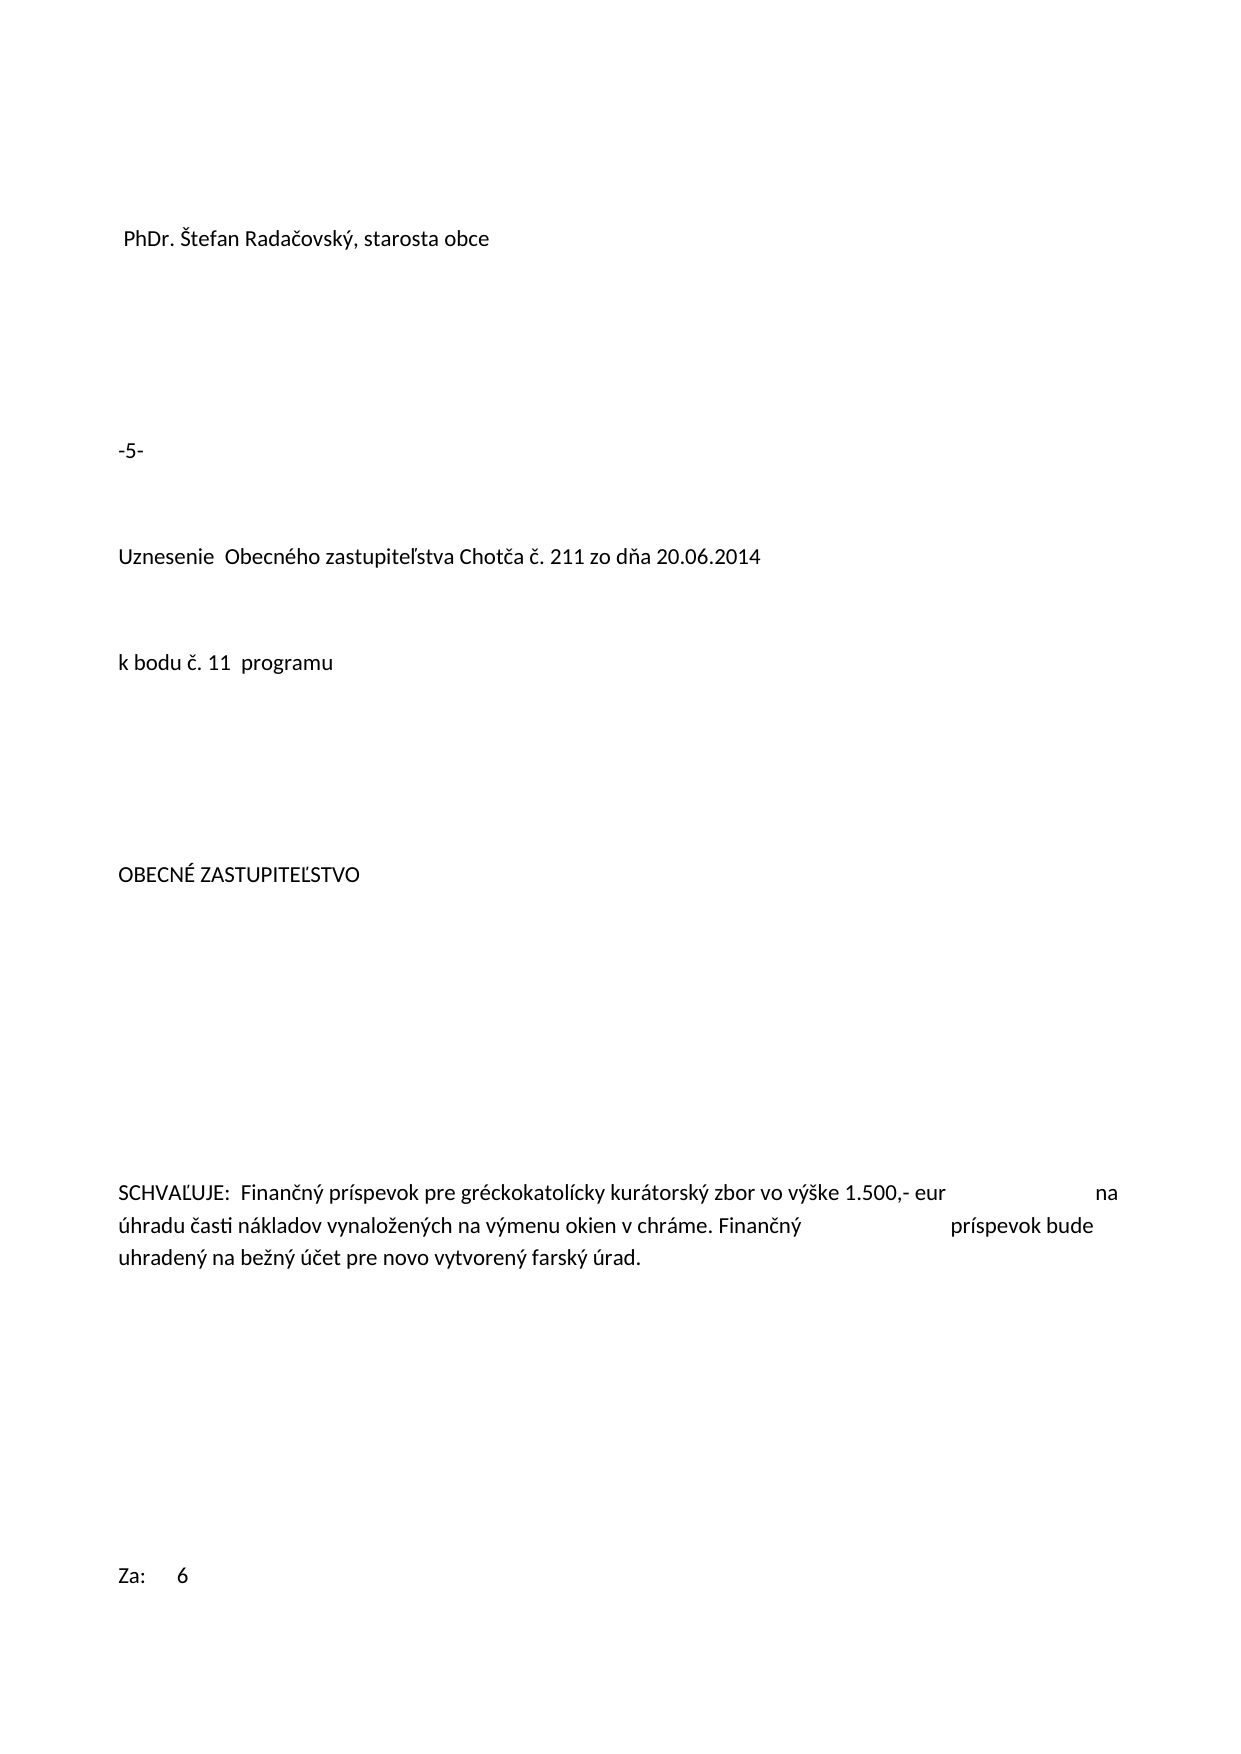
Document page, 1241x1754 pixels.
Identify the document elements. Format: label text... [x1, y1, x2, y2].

text PhDr. Štefan Radačovský, starosta obce [118, 224, 1122, 252]
text Za: 6 [118, 1561, 1122, 1589]
text Uznesenie Obecného zastupiteľstva Chotča č. 211 zo dňa 20.06.2014 [118, 542, 1122, 570]
text k bodu č. 11 programu [118, 648, 1122, 676]
text SCHVAĽUJE: Finančný príspevok pre gréckokatolícky kurátorský zbor vo výške 1.500,- eur na úhradu časti nákladov vynaložených na výmenu okien v chráme. Finančný príspevok bude uhradený na bežný účet pre novo vytvorený farský úrad. [118, 1178, 1122, 1271]
text -5- [118, 436, 1122, 464]
text OBECNÉ ZASTUPITEĽSTVO [118, 860, 1122, 888]
